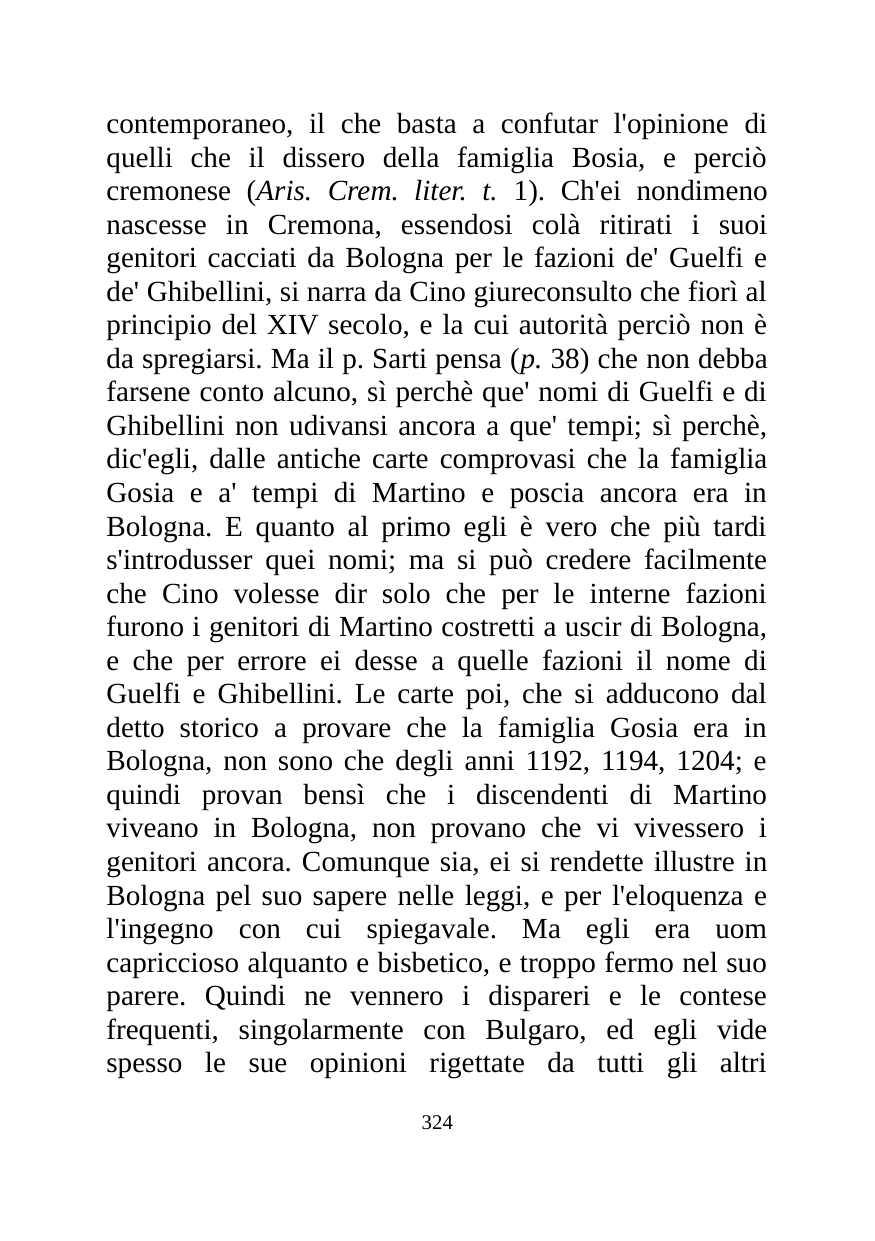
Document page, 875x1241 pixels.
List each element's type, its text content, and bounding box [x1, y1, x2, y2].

text contemporaneo, il che basta a confutar l'opinione di quelli che il dissero della famiglia Bosia, e perciò cremonese (Aris. Crem. liter. t. 1). Ch'ei nondimeno nascesse in Cremona, essendosi colà ritirati i suoi genitori cacciati da Bologna per le fazioni de' Guelfi e de' Ghibellini, si narra da Cino giureconsulto che fiorì al principio del XIV secolo, e la cui autorità perciò non è da spregiarsi. Ma il p. Sarti pensa (p. 38) che non debba farsene conto alcuno, sì perchè que' nomi di Guelfi e di Ghibellini non udivansi ancora a que' tempi; sì perchè, dic'egli, dalle antiche carte comprovasi che la famiglia Gosia e a' tempi di Martino e poscia ancora era in Bologna. E quanto al primo egli è vero che più tardi s'introdusser quei nomi; ma si può credere facilmente che Cino volesse dir solo che per le interne fazioni furono i genitori di Martino costretti a uscir di Bologna, e che per errore ei desse a quelle fazioni il nome di Guelfi e Ghibellini. Le carte poi, che si adducono dal detto storico a provare che la famiglia Gosia era in Bologna, non sono che degli anni 1192, 1194, 1204; e quindi provan bensì che i discendenti di Martino viveano in Bologna, non provano che vi vivessero i genitori ancora. Comunque sia, ei si rendette illustre in Bologna pel suo sapere nelle leggi, e per l'eloquenza e l'ingegno con cui spiegavale. Ma egli era uom capriccioso alquanto e bisbetico, e troppo fermo nel suo parere. Quindi ne vennero i dispareri e le contese frequenti, singolarmente con Bulgaro, ed egli vide spesso le sue opinioni rigettate da tutti gli altri [106, 106, 768, 1079]
